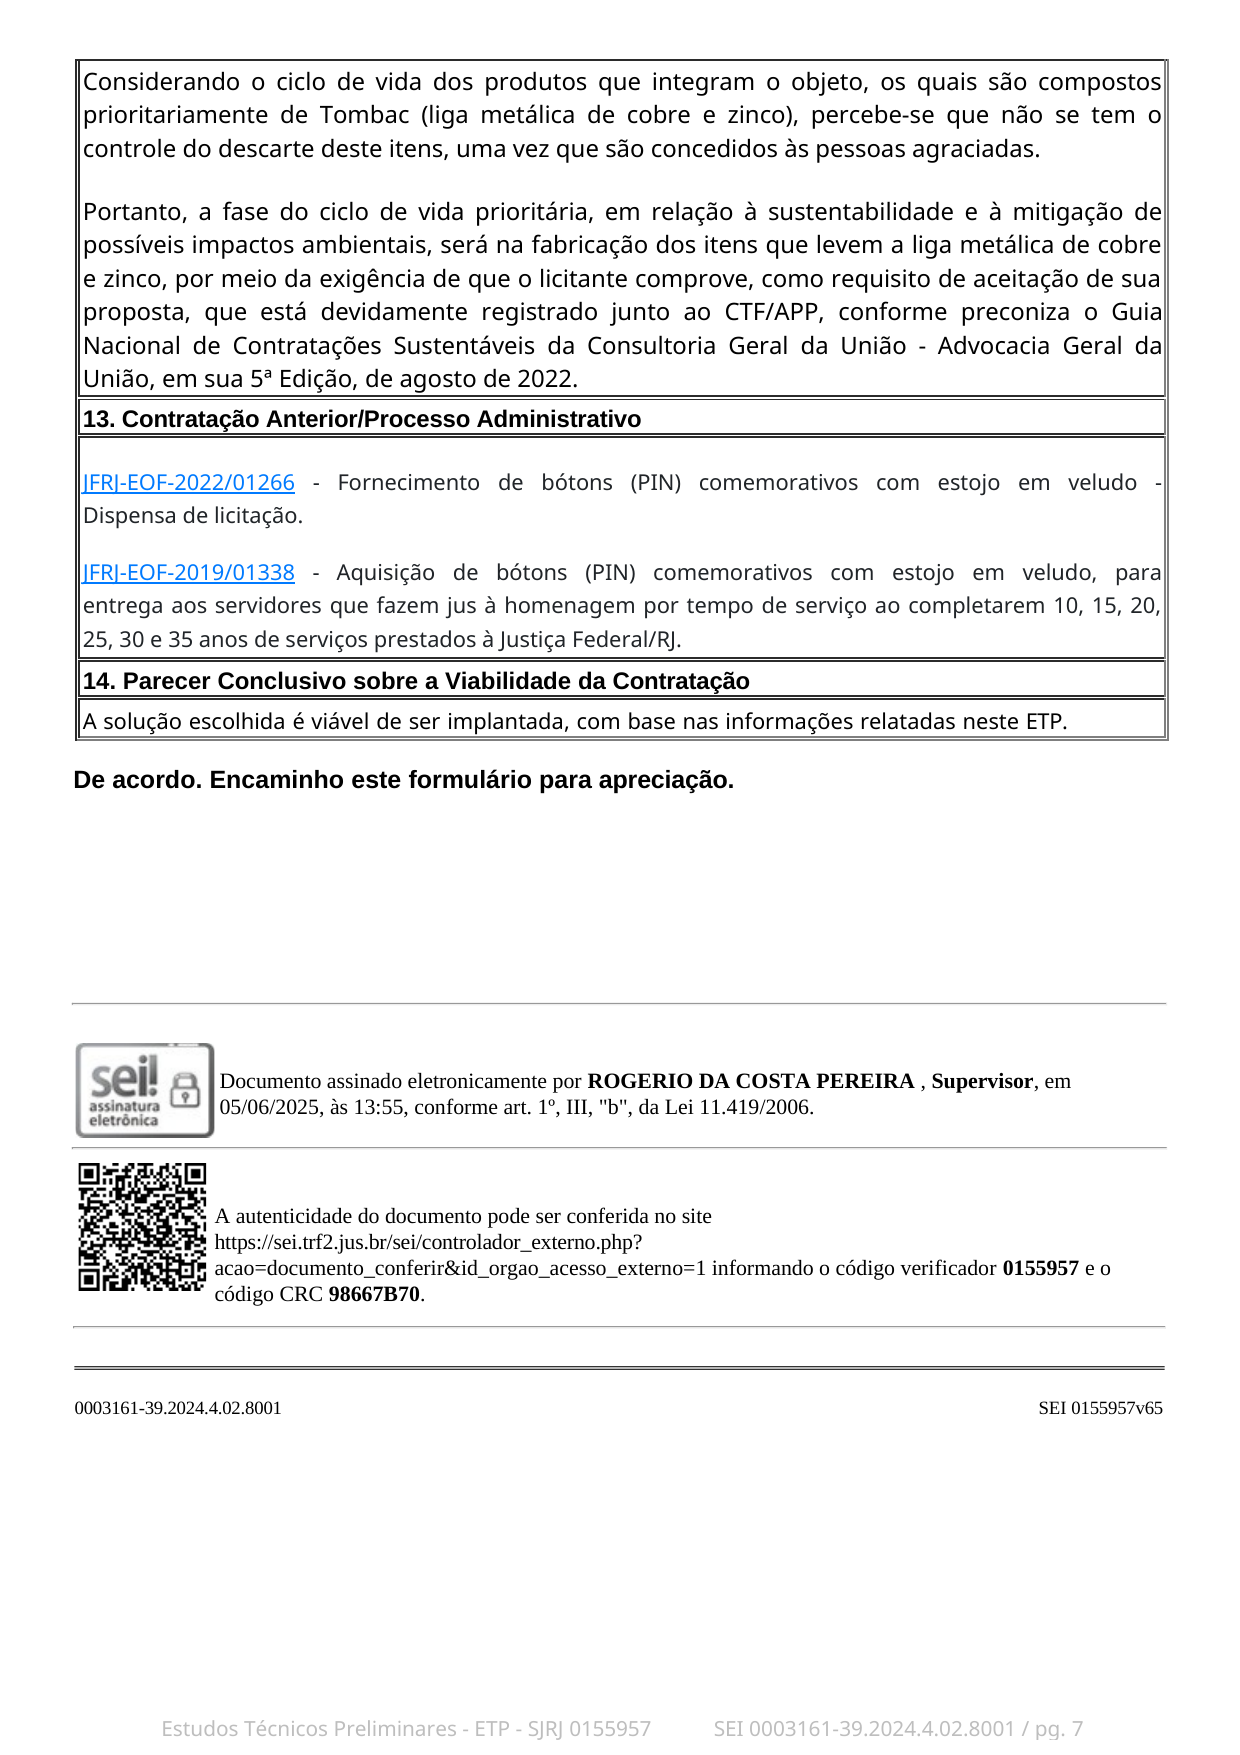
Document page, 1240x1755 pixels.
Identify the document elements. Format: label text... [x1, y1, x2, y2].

table_header Considerando o ciclo de vida dos produtos que integram o objeto, os quais são compostos prioritariamente de Tombac (liga metálica de cobre e zinco), percebe-se que não se tem o controle do descarte deste itens, uma vez que são concedidos às pessoas agraciadas. Portanto, a fase do ciclo de vida prioritária, em relação à sustentabilidade e à mitigação de possíveis impactos ambientais, será na fabricação dos itens que levem a liga metálica de cobre e zinco, por meio da exigência de que o licitante comprove, como requisito de aceitação de sua proposta, que está devidamente registrado junto ao CTF/APP, conforme preconiza o Guia Nacional de Contratações Sustentáveis da Consultoria Geral da União - Advocacia Geral da União, em sua 5ª Edição, de agosto de 2022. [80, 61, 1164, 395]
subtitle A autenticidade do documento pode ser conferida no site https://sei.trf2.jus.br/sei/controlador_externo.php? acao=documento_conferir&id_orgao_acesso_externo=1 informando o código verificador 0155957 e o código CRC 98667B70. [214, 1203, 1121, 1306]
table_cell A solução escolhida é viável de ser implantada, com base nas informações relatadas neste ETP. [80, 700, 1164, 736]
subtitle De acordo. Encaminho este formulário para apreciação. [73, 766, 1181, 794]
text Documento assinado eletronicamente por ROGERIO DA COSTA PEREIRA , Supervisor, em 05/06/2025, às 13:55, conforme art. 1º, III, "b", da Lei 11.419/2006. [219, 1068, 1163, 1119]
table_cell 13. Contratação Anterior/Processo Administrativo [80, 400, 1164, 433]
text 0003161-39.2024.4.02.8001 SEI 0155957v65 [74, 1397, 1181, 1418]
table_cell JFRJ-EOF-2022/01266 - Fornecimento de bótons (PIN) comemorativos com estojo em veludo - Dispensa de licitação. JFRJ-EOF-2019/01338 - Aquisição de bótons (PIN) comemorativos com estojo em veludo, para entrega aos servidores que fazem jus à homenagem por tempo de serviço ao completarem 10, 15, 20, 25, 30 e 35 anos de serviços prestados à Justiça Federal/RJ. [80, 438, 1164, 657]
table_cell 14. Parecer Conclusivo sobre a Viabilidade da Contratação [80, 662, 1164, 695]
